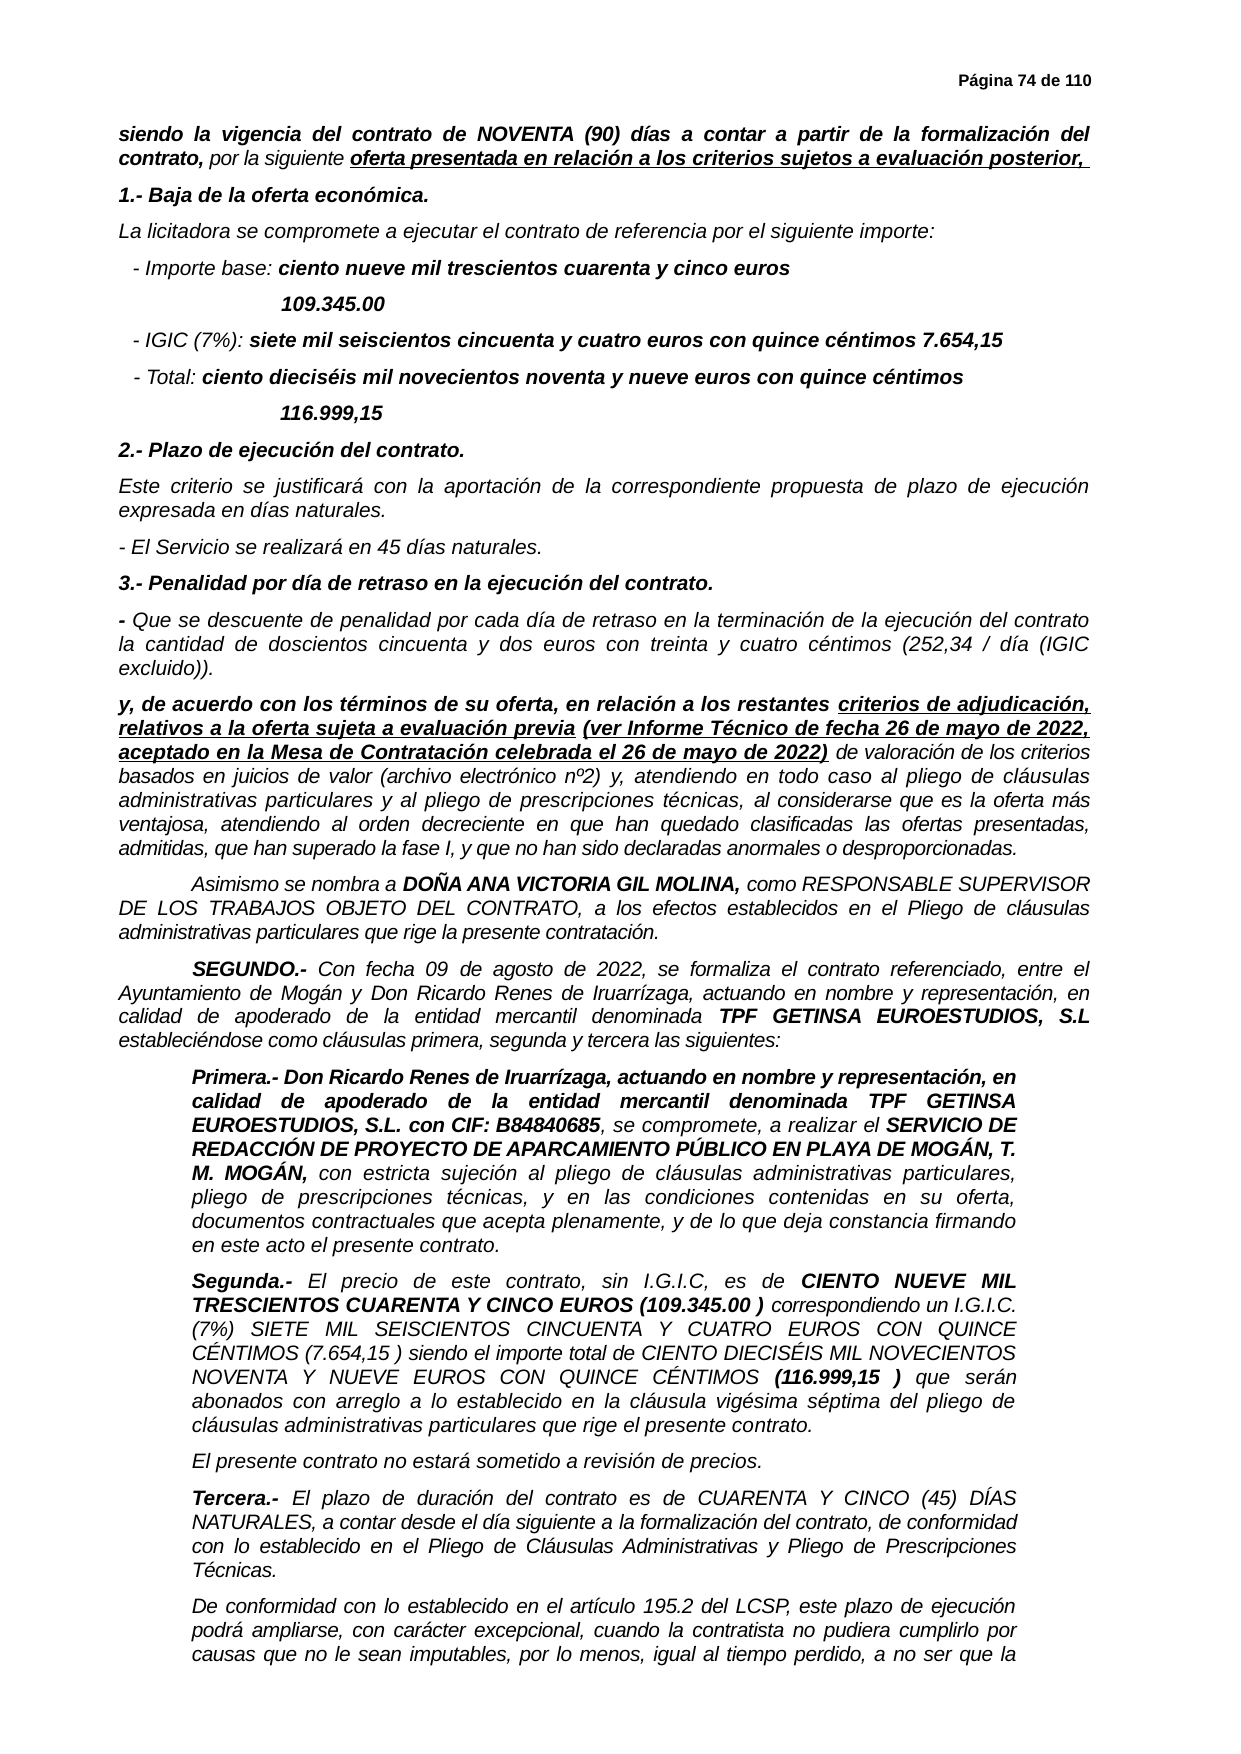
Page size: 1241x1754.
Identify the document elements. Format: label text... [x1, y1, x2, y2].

text 3.- Penalidad por día de retraso en la ejecución del contrato. [118, 571, 1092, 595]
text siendo la vigencia del contrato de NOVENTA (90) días a contar a partir de la formalización del contrato, por la siguiente oferta presentada en relación a los criterios sujetos a evaluación posterior, [118, 122, 1092, 170]
text 1.- Baja de la oferta económica. [118, 182, 1089, 206]
text SEGUNDO.- Con fecha 09 de agosto de 2022, se formaliza el contrato referenciado, entre el Ayuntamiento de Mogán y Don Ricardo Renes de Iruarrízaga, actuando en nombre y representación, en calidad de apoderado de la entidad mercantil denominada TPF GETINSA EUROESTUDIOS, S.L estableciéndose como cláusulas primera, segunda y tercera las siguientes: [118, 956, 1092, 1052]
text 109.345.00 [281, 292, 1092, 316]
text 2.- Plazo de ejecución del contrato. [118, 438, 1092, 462]
text Tercera.- El plazo de duración del contrato es de CUARENTA Y CINCO (45) DÍAS NATURALES, a contar desde el día siguiente a la formalización del contrato, de conformidad con lo establecido en el Pliego de Cláusulas Administrativas y Pliego de Prescripciones Técnicas. [192, 1486, 1019, 1581]
text - IGIC (7%): siete mil seiscientos cincuenta y cuatro euros con quince céntimos 7.654,15 [132, 328, 1092, 352]
text - Total: ciento dieciséis mil novecientos noventa y nueve euros con quince céntimos [133, 365, 1092, 389]
text Asimismo se nombra a DOÑA ANA VICTORIA GIL MOLINA, como RESPONSABLE SUPERVISOR DE LOS TRABAJOS OBJETO DEL CONTRATO, a los efectos establecidos en el Pliego de cláusulas administrativas particulares que rige la presente contratación. [118, 872, 1092, 944]
text Este criterio se justificará con la aportación de la correspondiente propuesta de plazo de ejecución expresada en días naturales. [118, 474, 1092, 522]
text El presente contrato no estará sometido a revisión de precios. [192, 1449, 1019, 1473]
text Primera.- Don Ricardo Renes de Iruarrízaga, actuando en nombre y representación, en calidad de apoderado de la entidad mercantil denominada TPF GETINSA EUROESTUDIOS, S.L. con CIF: B84840685, se compromete, a realizar el SERVICIO DE REDACCIÓN DE PROYECTO DE APARCAMIENTO PÚBLICO EN PLAYA DE MOGÁN, T. M. MOGÁN, con estricta sujeción al pliego de cláusulas administrativas particulares, pliego de prescripciones técnicas, y en las condiciones contenidas en su oferta, documentos contractuales que acepta plenamente, y de lo que deja constancia firmando en este acto el presente contrato. [192, 1065, 1019, 1256]
text - Que se descuente de penalidad por cada día de retraso en la terminación de la ejecución del contrato la cantidad de doscientos cincuenta y dos euros con treinta y cuatro céntimos (252,34 / día (IGIC excluido)). [118, 607, 1092, 679]
text - El Servicio se realizará en 45 días naturales. [118, 534, 1092, 558]
text - Importe base: ciento nueve mil trescientos cuarenta y cinco euros [132, 255, 1092, 279]
text 116.999,15 [280, 401, 1092, 425]
text De conformidad con lo establecido en el artículo 195.2 del LCSP, este plazo de ejecución podrá ampliarse, con carácter excepcional, cuando la contratista no pudiera cumplirlo por causas que no le sean imputables, por lo menos, igual al tiempo perdido, a no ser que la [192, 1594, 1019, 1666]
text La licitadora se compromete a ejecutar el contrato de referencia por el siguiente importe: [118, 219, 1092, 243]
text Segunda.- El precio de este contrato, sin I.G.I.C, es de CIENTO NUEVE MIL TRESCIENTOS CUARENTA Y CINCO EUROS (109.345.00 ) correspondiendo un I.G.I.C. (7%) SIETE MIL SEISCIENTOS CINCUENTA Y CUATRO EUROS CON QUINCE CÉNTIMOS (7.654,15 ) siendo el importe total de CIENTO DIECISÉIS MIL NOVECIENTOS NOVENTA Y NUEVE EUROS CON QUINCE CÉNTIMOS (116.999,15 ) que serán abonados con arreglo a lo establecido en la cláusula vigésima séptima del pliego de cláusulas administrativas particulares que rige el presente contrato. [192, 1269, 1019, 1437]
text y, de acuerdo con los términos de su oferta, en relación a los restantes criterios de adjudicación, relativos a la oferta sujeta a evaluación previa (ver Informe Técnico de fecha 26 de mayo de 2022, aceptado en la Mesa de Contratación celebrada el 26 de mayo de 2022) de valoración de los criterios basados en juicios de valor (archivo electrónico nº2) y, atendiendo en todo caso al pliego de cláusulas administrativas particulares y al pliego de prescripciones técnicas, al considerarse que es la oferta más ventajosa, atendiendo al orden decreciente en que han quedado clasificadas las ofertas presentadas, admitidas, que han superado la fase I, y que no han sido declaradas anormales o desproporcionadas. [118, 692, 1092, 859]
